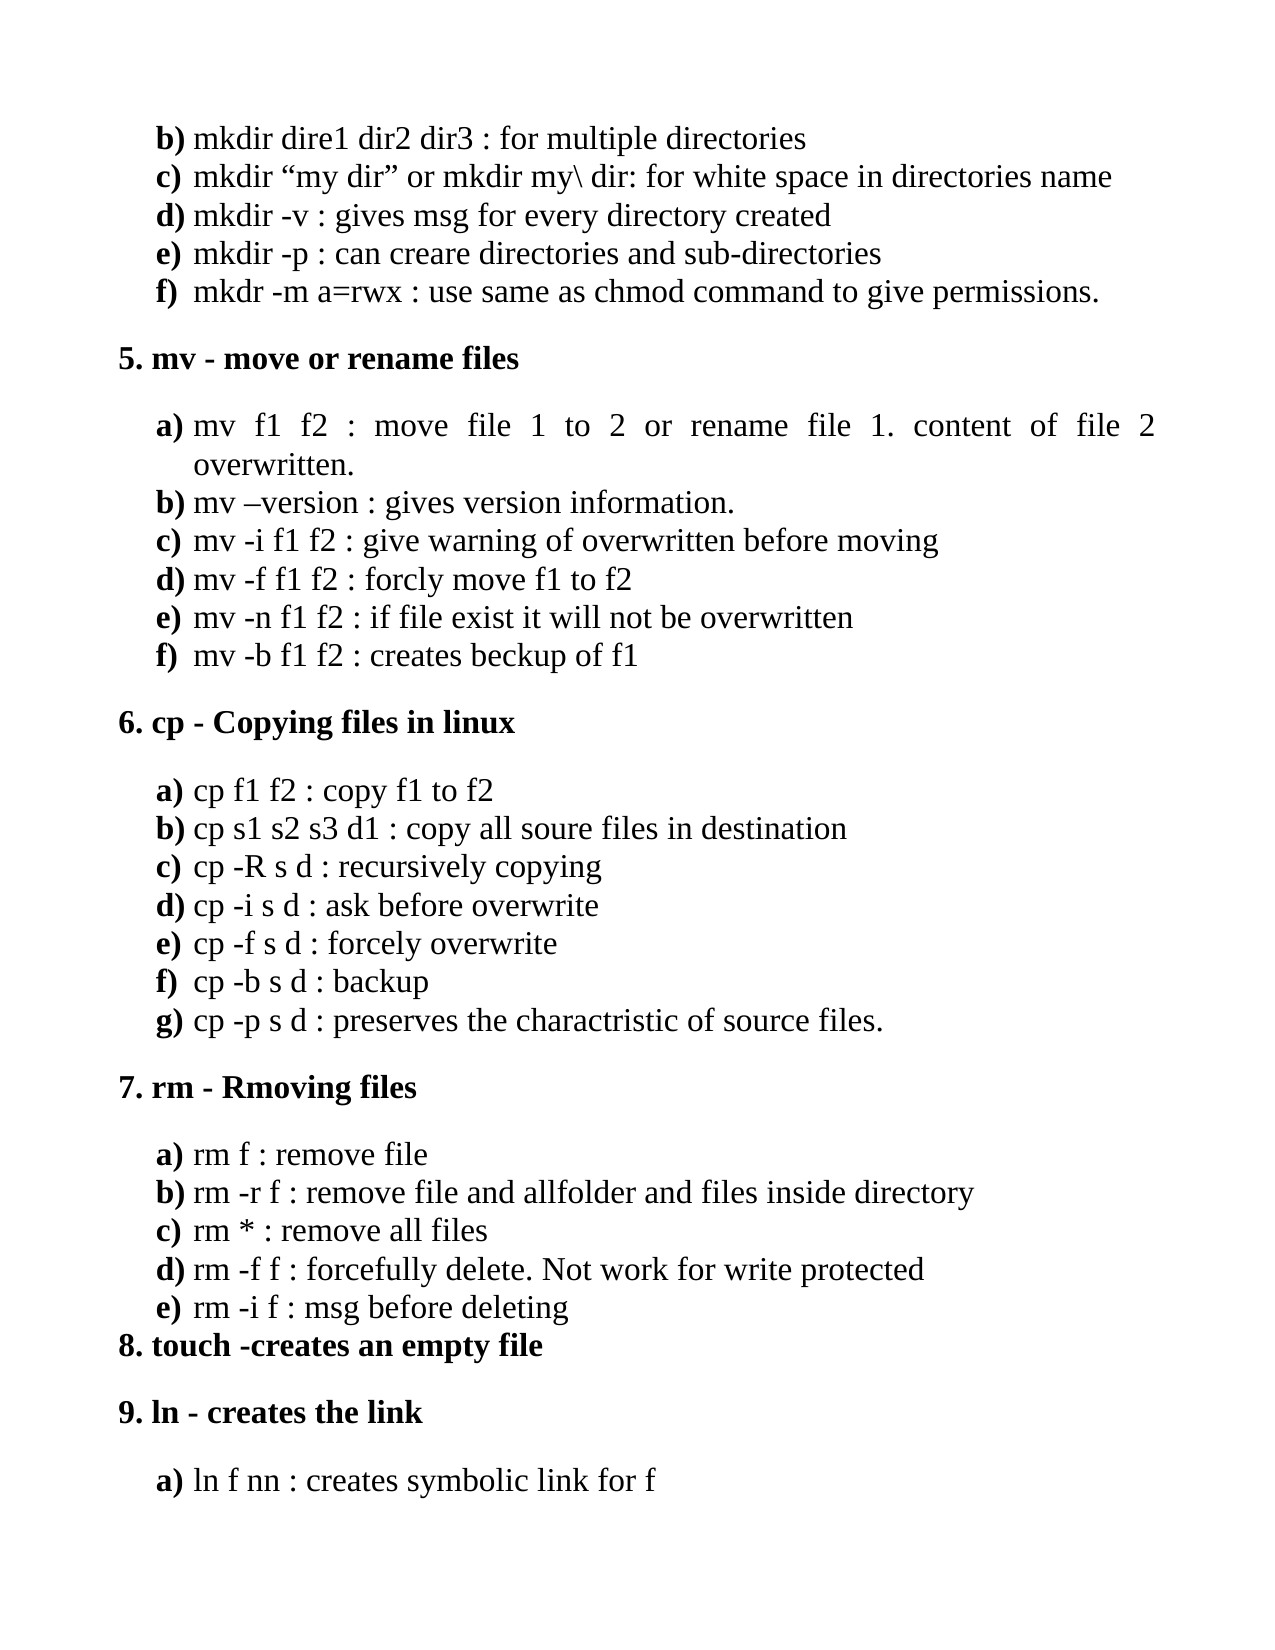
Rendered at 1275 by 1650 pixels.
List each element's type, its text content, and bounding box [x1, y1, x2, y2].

list rm -f f : forcefully delete. Not work for write protected [156, 1249, 1157, 1287]
list mkdr -m a=rwx : use same as chmod command to give permissions. [156, 271, 1157, 310]
list cp f1 f2 : copy f1 to f2 [156, 770, 1157, 808]
list ln f nn : creates symbolic link for f [156, 1460, 1157, 1498]
list cp -R s d : recursively copying [156, 846, 1157, 885]
list mkdir -v : gives msg for every directory created [156, 195, 1157, 233]
list cp s1 s2 s3 d1 : copy all soure files in destination [156, 808, 1157, 846]
list mv –version : gives version information. [156, 482, 1157, 521]
list cp -b s d : backup [156, 961, 1157, 1000]
list rm f : remove file [156, 1134, 1157, 1172]
list mv -i f1 f2 : give warning of overwritten before moving [156, 521, 1157, 559]
list mv -f f1 f2 : forcly move f1 to f2 [156, 559, 1157, 597]
text 6. cp - Copying files in linux [118, 703, 1157, 741]
text 9. ln - creates the link [118, 1393, 1157, 1431]
text 7. rm - Rmoving files [118, 1067, 1157, 1105]
list mkdir dire1 dir2 dir3 : for multiple directories [156, 118, 1157, 156]
list mv -b f1 f2 : creates beckup of f1 [156, 636, 1157, 674]
list mkdir -p : can creare directories and sub-directories [156, 233, 1157, 271]
list mkdir “my dir” or mkdir my\ dir: for white space in directories name [156, 156, 1157, 195]
list mv f1 f2 : move file 1 to 2 or rename file 1. content of file 2 overwritten. [156, 406, 1157, 482]
text 8. touch -creates an empty file [118, 1326, 1157, 1364]
list rm * : remove all files [156, 1211, 1157, 1249]
list cp -p s d : preserves the charactristic of source files. [156, 1000, 1157, 1038]
list mv -n f1 f2 : if file exist it will not be overwritten [156, 597, 1157, 636]
list cp -i s d : ask before overwrite [156, 885, 1157, 923]
list rm -r f : remove file and allfolder and files inside directory [156, 1172, 1157, 1211]
list rm -i f : msg before deleting [156, 1287, 1157, 1326]
text 5. mv - move or rename files [118, 338, 1157, 377]
list cp -f s d : forcely overwrite [156, 923, 1157, 961]
